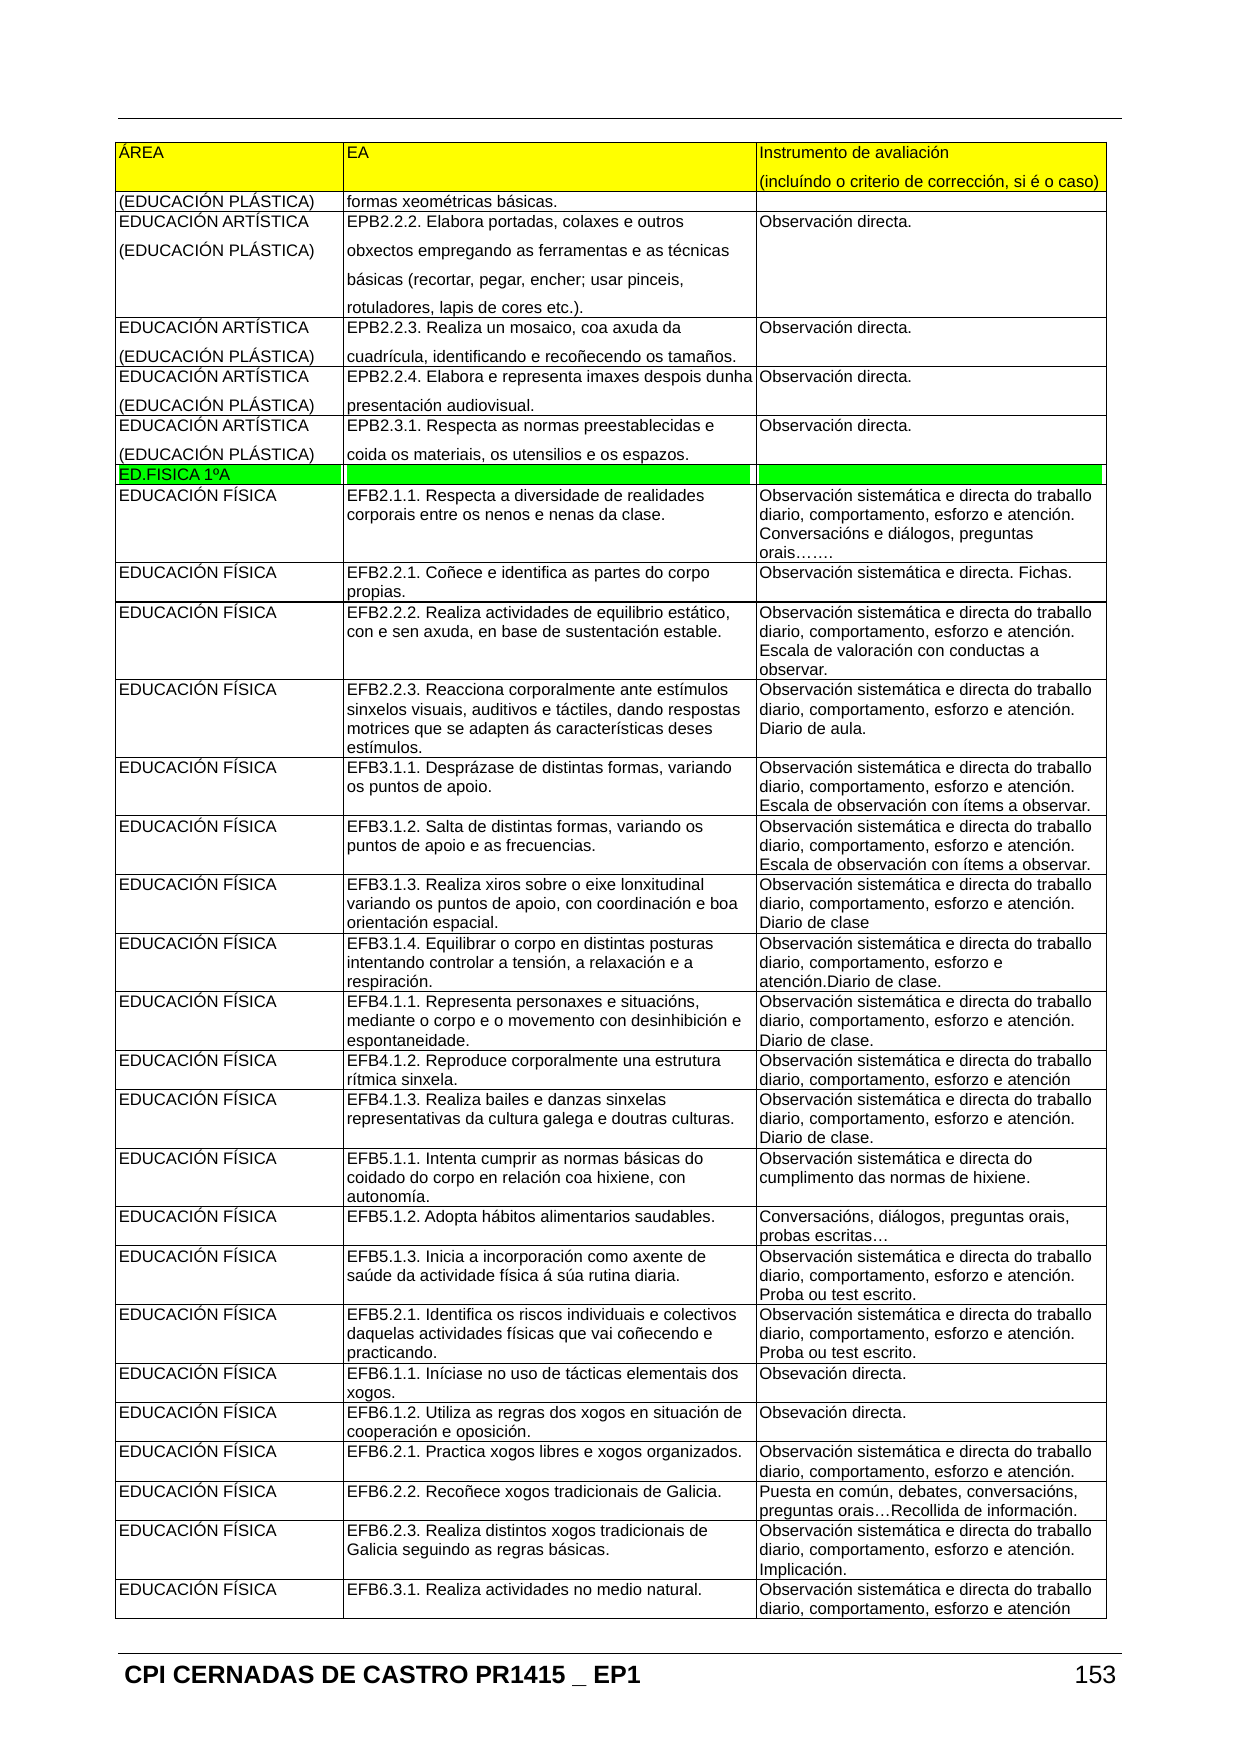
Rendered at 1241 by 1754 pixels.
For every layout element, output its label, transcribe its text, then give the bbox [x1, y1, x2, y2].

table_cell EFB2.1.1. Respecta a diversidade de realidades corporais entre os nenos e nenas da clase. [344, 485, 756, 562]
table_cell EFB5.1.3. Inicia a incorporación como axente de saúde da actividade física á súa rutina diaria. [344, 1246, 756, 1304]
table_cell Observación sistemática e directa do traballo diario, comportamento, esforzo e atención [757, 1580, 1106, 1618]
table_cell Observación sistemática e directa do traballo diario, comportamento, esforzo e atención. Conversacións e diálogos, preguntas orais……. [757, 485, 1106, 562]
table_cell EFB6.3.1. Realiza actividades no medio natural. [344, 1580, 756, 1618]
table_cell Observación sistemática e directa do cumplimento das normas de hixiene. [757, 1149, 1106, 1206]
table_cell EDUCACIÓN FÍSICA [116, 1521, 343, 1578]
table_cell Observación sistemática e directa do traballo diario, comportamento, esforzo e atención. [757, 1442, 1106, 1481]
table_cell EDUCACIÓN FÍSICA [116, 1305, 343, 1362]
table_cell EFB5.1.1. Intenta cumprir as normas básicas do coidado do corpo en relación coa hixiene, con autonomía. [344, 1149, 756, 1206]
table_cell Conversacións, diálogos, preguntas orais, probas escritas… [757, 1207, 1106, 1245]
table_cell Obsevación directa. [757, 1364, 1106, 1402]
table_header Instrumento de avaliación (incluíndo o criterio de corrección, si é o caso) [757, 143, 1106, 191]
table_cell EDUCACIÓN FÍSICA [116, 992, 343, 1049]
table_cell EPB2.2.4. Elabora e representa imaxes despois dunha presentación audiovisual. [344, 367, 756, 415]
table_cell EDUCACIÓN FÍSICA [116, 1403, 343, 1441]
table_cell EDUCACIÓN FÍSICA [116, 680, 343, 757]
table_cell Observación directa. [757, 367, 1106, 415]
table_cell Observación sistemática e directa do traballo diario, comportamento, esforzo e atención. Proba ou test escrito. [757, 1246, 1106, 1304]
table_cell EDUCACIÓN FÍSICA [116, 485, 343, 562]
table_cell (EDUCACIÓN PLÁSTICA) [116, 192, 343, 211]
table_cell EDUCACIÓN FÍSICA [116, 875, 343, 932]
table_cell EDUCACIÓN ARTÍSTICA (EDUCACIÓN PLÁSTICA) [116, 367, 343, 415]
table_cell EPB2.2.2. Elabora portadas, colaxes e outros obxectos empregando as ferramentas e as técnicas básicas (recortar, pegar, encher; usar pinceis, rotuladores, lapis de cores etc.). [344, 212, 756, 317]
table_cell EFB2.2.1. Coñece e identifica as partes do corpo propias. [344, 563, 756, 601]
table_cell EPB2.2.3. Realiza un mosaico, coa axuda da cuadrícula, identificando e recoñecendo os tamaños. [344, 318, 756, 366]
table_cell EDUCACIÓN FÍSICA [116, 1090, 343, 1147]
table_cell EFB3.1.1. Desprázase de distintas formas, variando os puntos de apoio. [344, 758, 756, 815]
table_cell EDUCACIÓN FÍSICA [116, 563, 343, 601]
table_cell EFB4.1.1. Representa personaxes e situacións, mediante o corpo e o movemento con desinhibición e espontaneidade. [344, 992, 756, 1049]
table_cell Observación sistemática e directa do traballo diario, comportamento, esforzo e atención.Diario de clase. [757, 934, 1106, 991]
table_cell EFB3.1.4. Equilibrar o corpo en distintas posturas intentando controlar a tensión, a relaxación e a respiración. [344, 934, 756, 991]
table_cell EFB6.2.2. Recoñece xogos tradicionais de Galicia. [344, 1482, 756, 1520]
table_cell EFB4.1.3. Realiza bailes e danzas sinxelas representativas da cultura galega e doutras culturas. [344, 1090, 756, 1147]
table_cell Observación sistemática e directa do traballo diario, comportamento, esforzo e atención. Diario de clase [757, 875, 1106, 932]
table_cell EDUCACIÓN ARTÍSTICA (EDUCACIÓN PLÁSTICA) [116, 212, 343, 317]
table_cell Obsevación directa. [757, 1403, 1106, 1441]
table_cell EDUCACIÓN FÍSICA [116, 758, 343, 815]
table_cell EFB6.2.3. Realiza distintos xogos tradicionais de Galicia seguindo as regras básicas. [344, 1521, 756, 1578]
table_cell Observación sistemática e directa do traballo diario, comportamento, esforzo e atención. Diario de clase. [757, 1090, 1106, 1147]
table_cell EDUCACIÓN ARTÍSTICA (EDUCACIÓN PLÁSTICA) [116, 416, 343, 464]
table_cell ED.FISICA 1ºA [116, 465, 343, 484]
table_cell EDUCACIÓN FÍSICA [116, 1442, 343, 1481]
table_cell Observación sistemática e directa do traballo diario, comportamento, esforzo e atención. Proba ou test escrito. [757, 1305, 1106, 1362]
table_cell EFB6.1.1. Iníciase no uso de tácticas elementais dos xogos. [344, 1364, 756, 1402]
table_cell Observación directa. [757, 318, 1106, 366]
table_cell Observación sistemática e directa do traballo diario, comportamento, esforzo e atención. Escala de observación con ítems a observar. [757, 816, 1106, 874]
table_cell EDUCACIÓN FÍSICA [116, 1364, 343, 1402]
table_cell EFB6.1.2. Utiliza as regras dos xogos en situación de cooperación e oposición. [344, 1403, 756, 1441]
table_cell EDUCACIÓN FÍSICA [116, 1580, 343, 1618]
table_cell Observación sistemática e directa do traballo diario, comportamento, esforzo e atención. Diario de aula. [757, 680, 1106, 757]
table_cell EDUCACIÓN FÍSICA [116, 934, 343, 991]
table_cell EFB2.2.2. Realiza actividades de equilibrio estático, con e sen axuda, en base de sustentación estable. [344, 603, 756, 679]
table_cell EFB5.2.1. Identifica os riscos individuais e colectivos daquelas actividades físicas que vai coñecendo e practicando. [344, 1305, 756, 1362]
table_cell Puesta en común, debates, conversacións, preguntas orais…Recollida de información. [757, 1482, 1106, 1520]
table_cell formas xeométricas básicas. [344, 192, 756, 211]
table_cell Observación directa. [757, 416, 1106, 464]
table_cell EFB6.2.1. Practica xogos libres e xogos organizados. [344, 1442, 756, 1481]
table_cell EDUCACIÓN FÍSICA [116, 1149, 343, 1206]
table_cell EDUCACIÓN FÍSICA [116, 1051, 343, 1089]
table_cell EPB2.3.1. Respecta as normas preestablecidas e coida os materiais, os utensilios e os espazos. [344, 416, 756, 464]
table_cell EFB4.1.2. Reproduce corporalmente una estrutura rítmica sinxela. [344, 1051, 756, 1089]
table_cell Observación sistemática e directa do traballo diario, comportamento, esforzo e atención. Implicación. [757, 1521, 1106, 1578]
table_cell EDUCACIÓN ARTÍSTICA (EDUCACIÓN PLÁSTICA) [116, 318, 343, 366]
table_cell Observación sistemática e directa do traballo diario, comportamento, esforzo e atención. Diario de clase. [757, 992, 1106, 1049]
table_cell [344, 465, 756, 484]
table_cell EDUCACIÓN FÍSICA [116, 816, 343, 874]
table_cell EFB5.1.2. Adopta hábitos alimentarios saudables. [344, 1207, 756, 1245]
table_cell EFB3.1.3. Realiza xiros sobre o eixe lonxitudinal variando os puntos de apoio, con coordinación e boa orientación espacial. [344, 875, 756, 932]
table_cell EDUCACIÓN FÍSICA [116, 1246, 343, 1304]
table_cell Observación directa. [757, 212, 1106, 317]
table_cell [757, 192, 1106, 211]
table_cell EDUCACIÓN FÍSICA [116, 1207, 343, 1245]
table_cell Observación sistemática e directa do traballo diario, comportamento, esforzo e atención. Escala de valoración con conductas a observar. [757, 603, 1106, 679]
table_cell EDUCACIÓN FÍSICA [116, 603, 343, 679]
table_cell Observación sistemática e directa do traballo diario, comportamento, esforzo e atención. Escala de observación con ítems a observar. [757, 758, 1106, 815]
table_cell EFB3.1.2. Salta de distintas formas, variando os puntos de apoio e as frecuencias. [344, 816, 756, 874]
table_cell EFB2.2.3. Reacciona corporalmente ante estímulos sinxelos visuais, auditivos e táctiles, dando respostas motrices que se adapten ás características deses estímulos. [344, 680, 756, 757]
table_header ÁREA [116, 143, 343, 191]
table_cell EDUCACIÓN FÍSICA [116, 1482, 343, 1520]
table_cell [757, 465, 1106, 484]
table_header EA [344, 143, 756, 191]
table_cell Observación sistemática e directa. Fichas. [757, 563, 1106, 601]
table_cell Observación sistemática e directa do traballo diario, comportamento, esforzo e atención [757, 1051, 1106, 1089]
